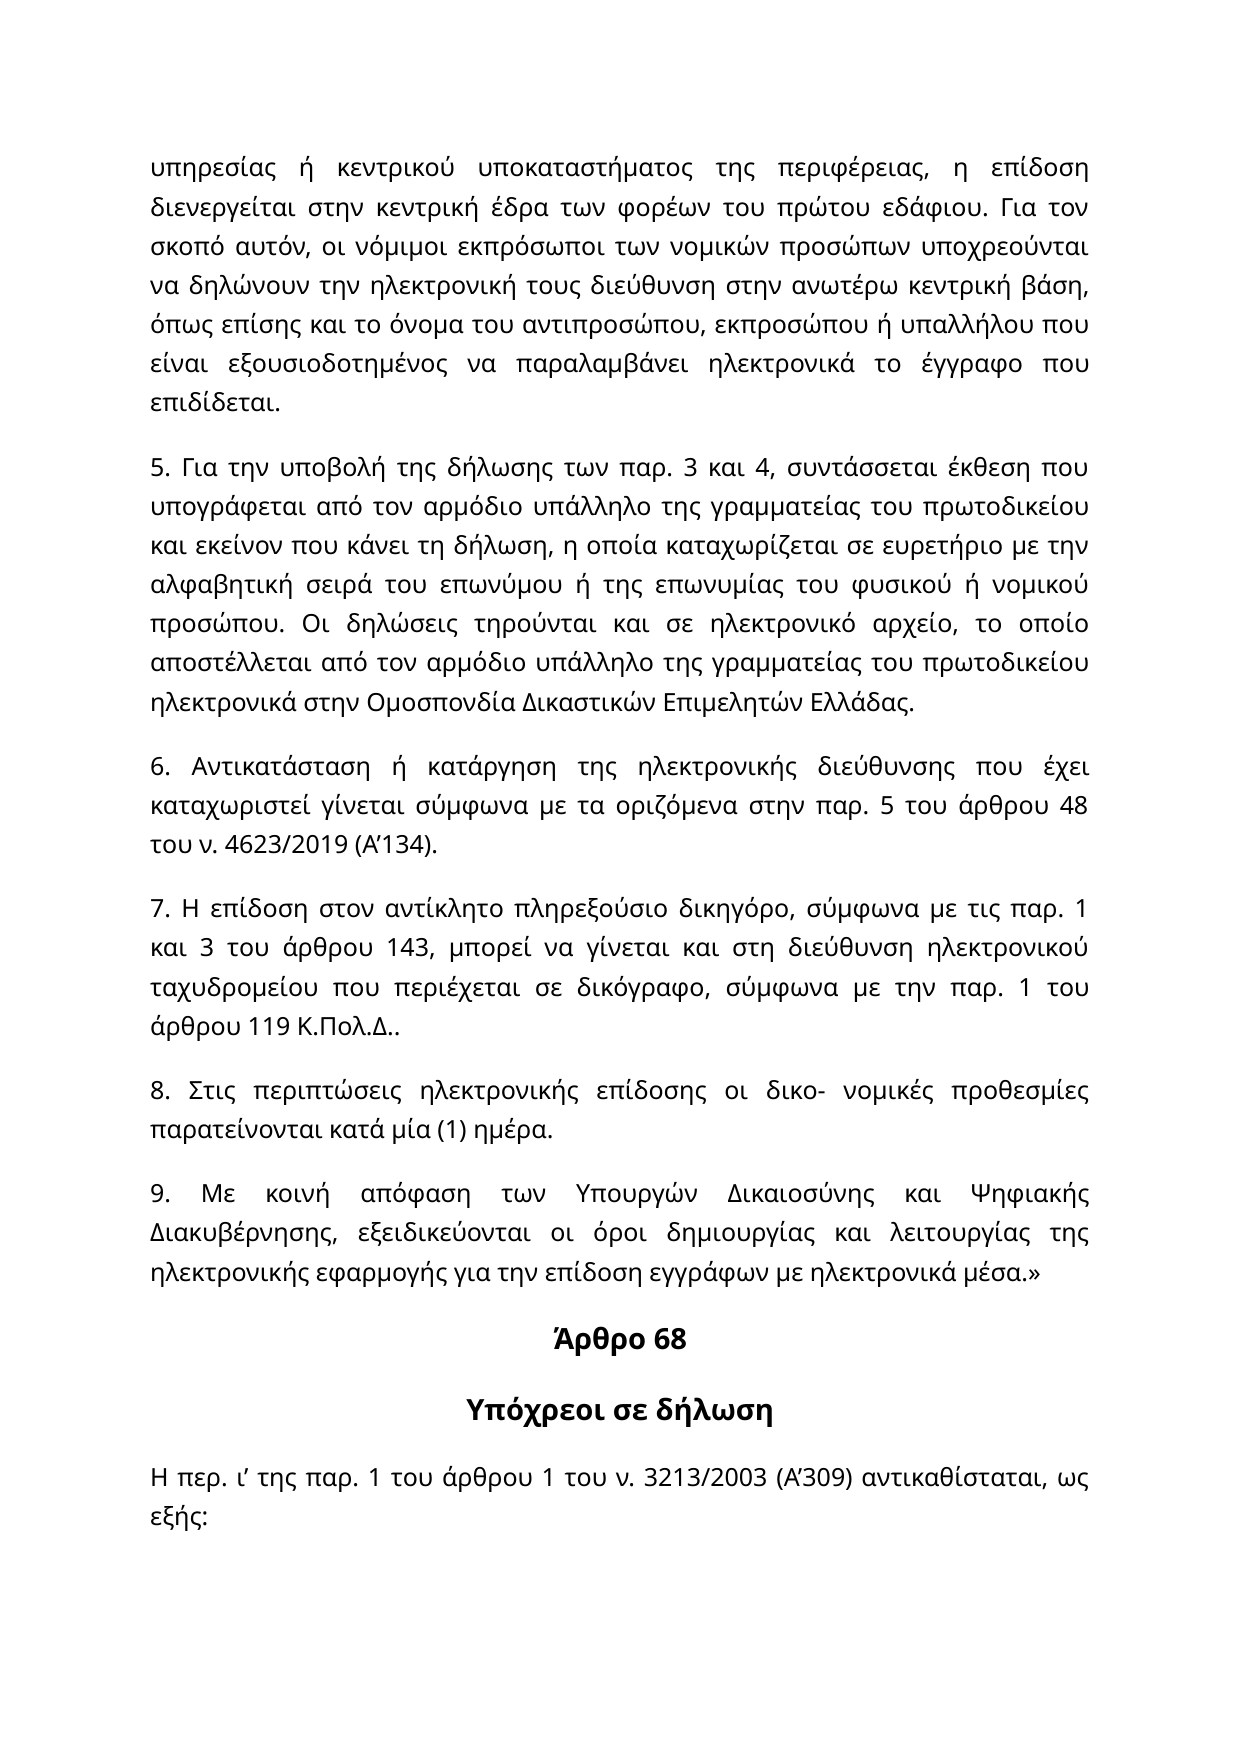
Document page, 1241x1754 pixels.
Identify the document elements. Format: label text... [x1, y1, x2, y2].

text 8. Στις περιπτώσεις ηλεκτρονικής επίδοσης οι δικο- νομικές προθεσμίες παρατείνονται κατά μία (1) ημέρα. [150, 1072, 1090, 1146]
text 5. Για την υποβολή της δήλωσης των παρ. 3 και 4, συντάσσεται έκθεση που υπογράφεται από τον αρμόδιο υπάλληλο της γραμματείας του πρωτοδικείου και εκείνον που κάνει τη δήλωση, η οποία καταχωρίζεται σε ευρετήριο με την αλφαβητική σειρά του επωνύμου ή της επωνυμίας του φυσικού ή νομικού προσώπου. Οι δηλώσεις τηρούνται και σε ηλεκτρονικό αρχείο, το οποίο αποστέλλεται από τον αρμόδιο υπάλληλο της γραμματείας του πρωτοδικείου ηλεκτρονικά στην Ομοσπονδία Δικαστικών Επιμελητών Ελλάδας. [150, 449, 1090, 718]
text 9. Με κοινή απόφαση των Υπουργών Δικαιοσύνης και Ψηφιακής Διακυβέρνησης, εξειδικεύονται οι όροι δημιουργίας και λειτουργίας της ηλεκτρονικής εφαρμογής για την επίδοση εγγράφων με ηλεκτρονικά μέσα.» [150, 1176, 1090, 1288]
text υπηρεσίας ή κεντρικού υποκαταστήματος της περιφέρειας, η επίδοση διενεργείται στην κεντρική έδρα των φορέων του πρώτου εδάφιου. Για τον σκοπό αυτόν, οι νόμιμοι εκπρόσωποι των νομικών προσώπων υποχρεούνται να δηλώνουν την ηλεκτρονική τους διεύθυνση στην ανωτέρω κεντρική βάση, όπως επίσης και το όνομα του αντιπροσώπου, εκπροσώπου ή υπαλλήλου που είναι εξουσιοδοτημένος να παραλαμβάνει ηλεκτρονικά το έγγραφο που επιδίδεται. [150, 150, 1090, 419]
subtitle Άρθρο 68 [150, 1318, 1090, 1358]
subtitle Υπόχρεοι σε δήλωση [150, 1389, 1090, 1429]
text Η περ. ι’ της παρ. 1 του άρθρου 1 του ν. 3213/2003 (Α’309) αντικαθίσταται, ως εξής: [150, 1459, 1090, 1533]
text 6. Αντικατάσταση ή κατάργηση της ηλεκτρονικής διεύθυνσης που έχει καταχωριστεί γίνεται σύμφωνα με τα οριζόμενα στην παρ. 5 του άρθρου 48 του ν. 4623/2019 (Α’134). [150, 748, 1090, 861]
text 7. Η επίδοση στον αντίκλητο πληρεξούσιο δικηγόρο, σύμφωνα με τις παρ. 1 και 3 του άρθρου 143, μπορεί να γίνεται και στη διεύθυνση ηλεκτρονικού ταχυδρομείου που περιέχεται σε δικόγραφο, σύμφωνα με την παρ. 1 του άρθρου 119 Κ.Πολ.Δ.. [150, 891, 1090, 1042]
